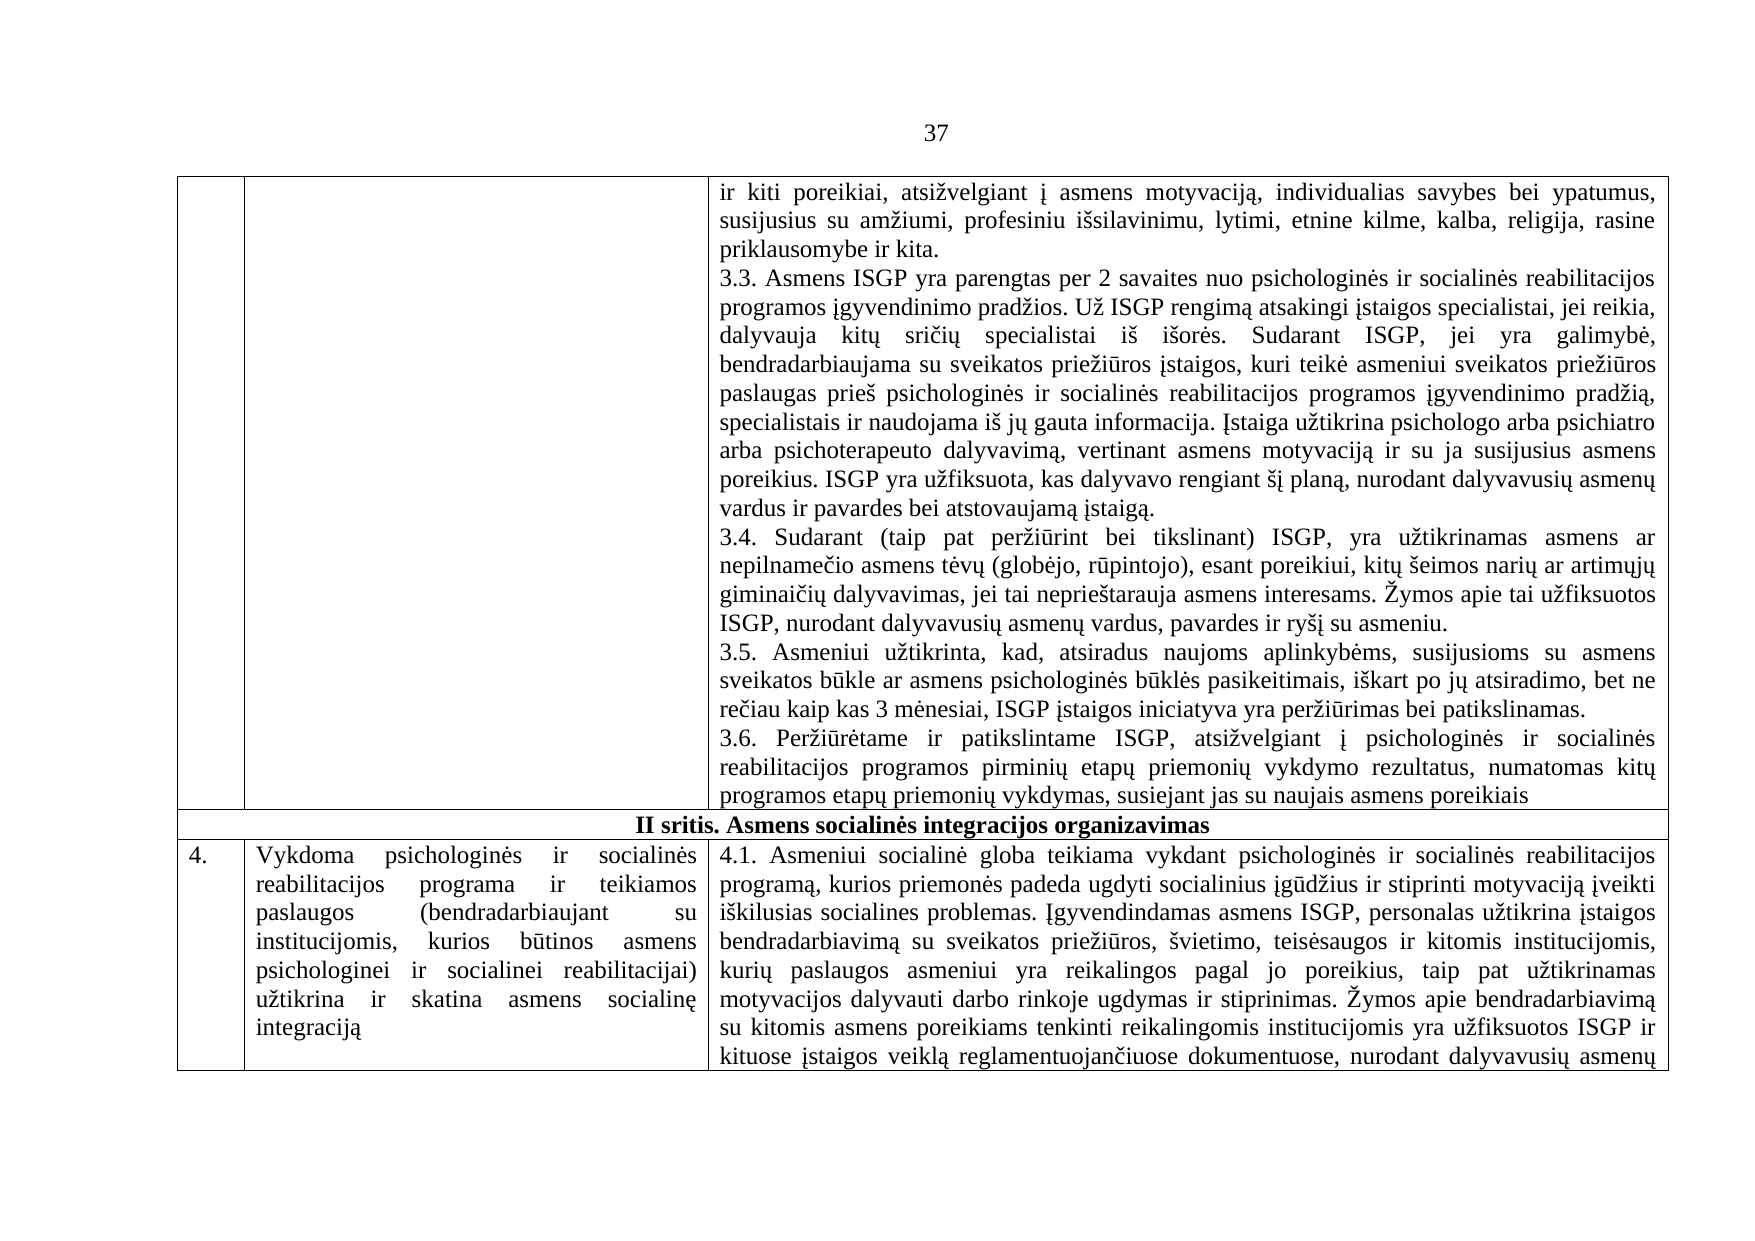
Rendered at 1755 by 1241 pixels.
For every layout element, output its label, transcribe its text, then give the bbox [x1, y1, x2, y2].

table_cell Vykdoma psichologinės ir socialinės reabilitacijos programa ir teikiamos paslaugos (bendradarbiaujant su institucijomis, kurios būtinos asmens psichologinei ir socialinei reabilitacijai) užtikrina ir skatina asmens socialinę integraciją [245, 840, 708, 1070]
table_cell [178, 177, 244, 809]
table_cell II sritis. Asmens socialinės integracijos organizavimas [178, 810, 1668, 839]
table_cell [245, 177, 708, 809]
table_cell 4.1. Asmeniui socialinė globa teikiama vykdant psichologinės ir socialinės reabilitacijos programą, kurios priemonės padeda ugdyti socialinius įgūdžius ir stiprinti motyvaciją įveikti iškilusias socialines problemas. Įgyvendindamas asmens ISGP, personalas užtikrina įstaigos bendradarbiavimą su sveikatos priežiūros, švietimo, teisėsaugos ir kitomis institucijomis, kurių paslaugos asmeniui yra reikalingos pagal jo poreikius, taip pat užtikrinamas motyvacijos dalyvauti darbo rinkoje ugdymas ir stiprinimas. Žymos apie bendradarbiavimą su kitomis asmens poreikiams tenkinti reikalingomis institucijomis yra užfiksuotos ISGP ir kituose įstaigos veiklą reglamentuojančiuose dokumentuose, nurodant dalyvavusių asmenų [709, 840, 1668, 1070]
table_cell 4. [178, 840, 244, 1070]
table_cell ir kiti poreikiai, atsižvelgiant į asmens motyvaciją, individualias savybes bei ypatumus, susijusius su amžiumi, profesiniu išsilavinimu, lytimi, etnine kilme, kalba, religija, rasine priklausomybe ir kita. 3.3. Asmens ISGP yra parengtas per 2 savaites nuo psichologinės ir socialinės reabilitacijos programos įgyvendinimo pradžios. Už ISGP rengimą atsakingi įstaigos specialistai, jei reikia, dalyvauja kitų sričių specialistai iš išorės. Sudarant ISGP, jei yra galimybė, bendradarbiaujama su sveikatos priežiūros įstaigos, kuri teikė asmeniui sveikatos priežiūros paslaugas prieš psichologinės ir socialinės reabilitacijos programos įgyvendinimo pradžią, specialistais ir naudojama iš jų gauta informacija. Įstaiga užtikrina psichologo arba psichiatro arba psichoterapeuto dalyvavimą, vertinant asmens motyvaciją ir su ja susijusius asmens poreikius. ISGP yra užfiksuota, kas dalyvavo rengiant šį planą, nurodant dalyvavusių asmenų vardus ir pavardes bei atstovaujamą įstaigą. 3.4. Sudarant (taip pat peržiūrint bei tikslinant) ISGP, yra užtikrinamas asmens ar nepilnamečio asmens tėvų (globėjo, rūpintojo), esant poreikiui, kitų šeimos narių ar artimųjų giminaičių dalyvavimas, jei tai neprieštarauja asmens interesams. Žymos apie tai užfiksuotos ISGP, nurodant dalyvavusių asmenų vardus, pavardes ir ryšį su asmeniu. 3.5. Asmeniui užtikrinta, kad, atsiradus naujoms aplinkybėms, susijusioms su asmens sveikatos būkle ar asmens psichologinės būklės pasikeitimais, iškart po jų atsiradimo, bet ne rečiau kaip kas 3 mėnesiai, ISGP įstaigos iniciatyva yra peržiūrimas bei patikslinamas. 3.6. Peržiūrėtame ir patikslintame ISGP, atsižvelgiant į psichologinės ir socialinės reabilitacijos programos pirminių etapų priemonių vykdymo rezultatus, numatomas kitų programos etapų priemonių vykdymas, susiejant jas su naujais asmens poreikiais [709, 177, 1668, 809]
